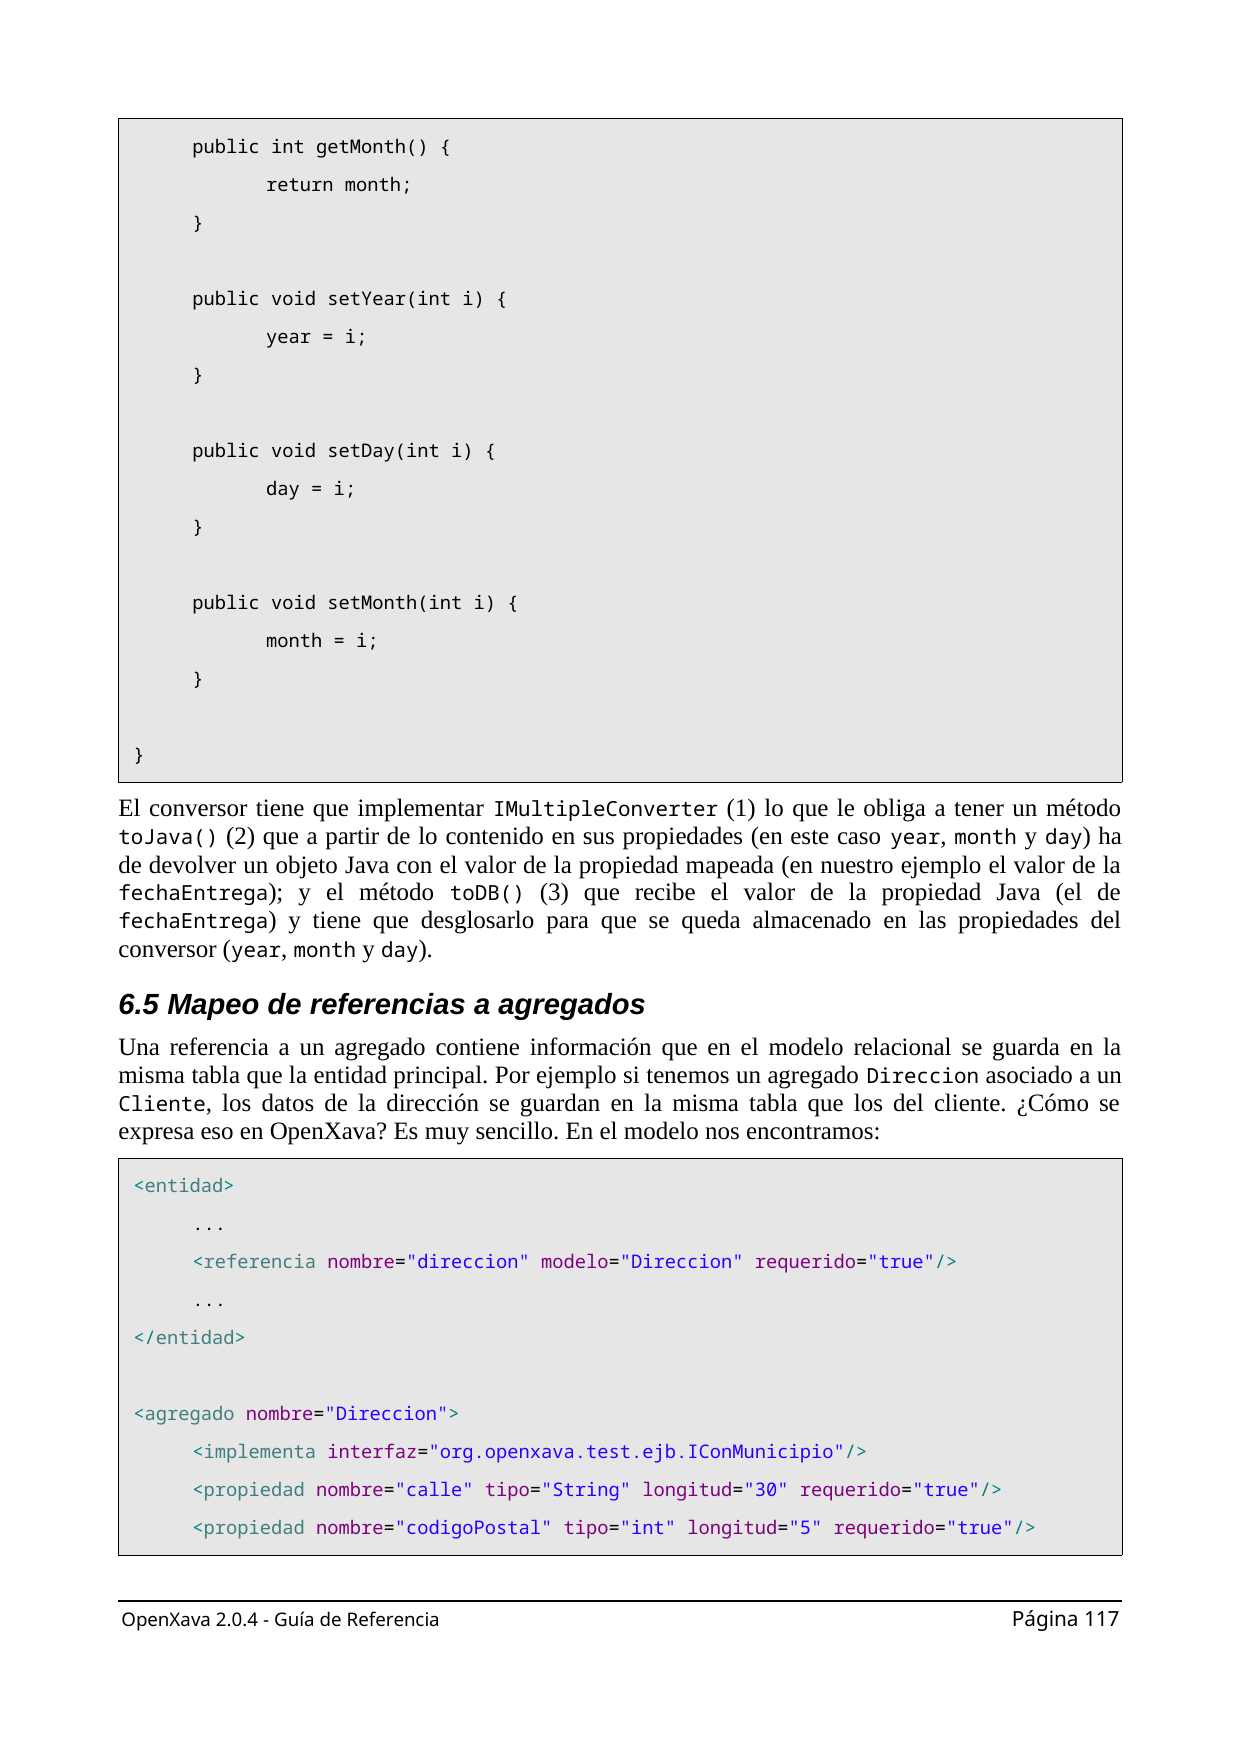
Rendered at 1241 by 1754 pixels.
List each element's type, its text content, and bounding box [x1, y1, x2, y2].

text <propiedad nombre="calle" tipo="String" longitud="30" requerido="true"/> [119, 1462, 1122, 1500]
text ... [119, 1272, 1122, 1310]
text month = i; [119, 612, 1122, 650]
text ... [119, 1196, 1122, 1234]
text <entidad> [119, 1159, 1122, 1196]
text Una referencia a un agregado contiene información que en el modelo relacional se guarda en la misma tabla que la entidad principal. Por ejemplo si tenemos un agregado Direccion asociado a un Cliente, los datos de la dirección se guardan en la misma tabla que los del cliente. ¿Cómo se expresa eso en OpenXava? Es muy sencillo. En el modelo nos encontramos: [118, 1033, 1122, 1145]
text <implementa interfaz="org.openxava.test.ejb.IConMunicipio"/> [119, 1424, 1122, 1462]
text year = i; [119, 308, 1122, 346]
text } [119, 346, 1122, 384]
text public void setMonth(int i) { [119, 574, 1122, 612]
subtitle Mapeo de referencias a agregados [118, 988, 1122, 1021]
text <propiedad nombre="codigoPostal" tipo="int" longitud="5" requerido="true"/> [119, 1500, 1122, 1555]
text <agregado nombre="Direccion"> [119, 1386, 1122, 1424]
text return month; [119, 156, 1122, 194]
text El conversor tiene que implementar IMultipleConverter (1) lo que le obliga a tener un método toJava() (2) que a partir de lo contenido en sus propiedades (en este caso year, month y day) ha de devolver un objeto Java con el valor de la propiedad mapeada (en nuestro ejemplo el valor de la fechaEntrega); y el método toDB() (3) que recibe el valor de la propiedad Java (el de fechaEntrega) y tiene que desglosarlo para que se queda almacenado en las propiedades del conversor (year, month y day). [118, 794, 1122, 963]
text day = i; [119, 460, 1122, 498]
text public int getMonth() { [119, 119, 1122, 156]
text } [119, 194, 1122, 232]
text } [119, 650, 1122, 688]
text } [119, 726, 1122, 782]
text } [119, 498, 1122, 536]
text public void setDay(int i) { [119, 422, 1122, 460]
text public void setYear(int i) { [119, 270, 1122, 308]
text <referencia nombre="direccion" modelo="Direccion" requerido="true"/> [119, 1234, 1122, 1272]
text </entidad> [119, 1310, 1122, 1348]
